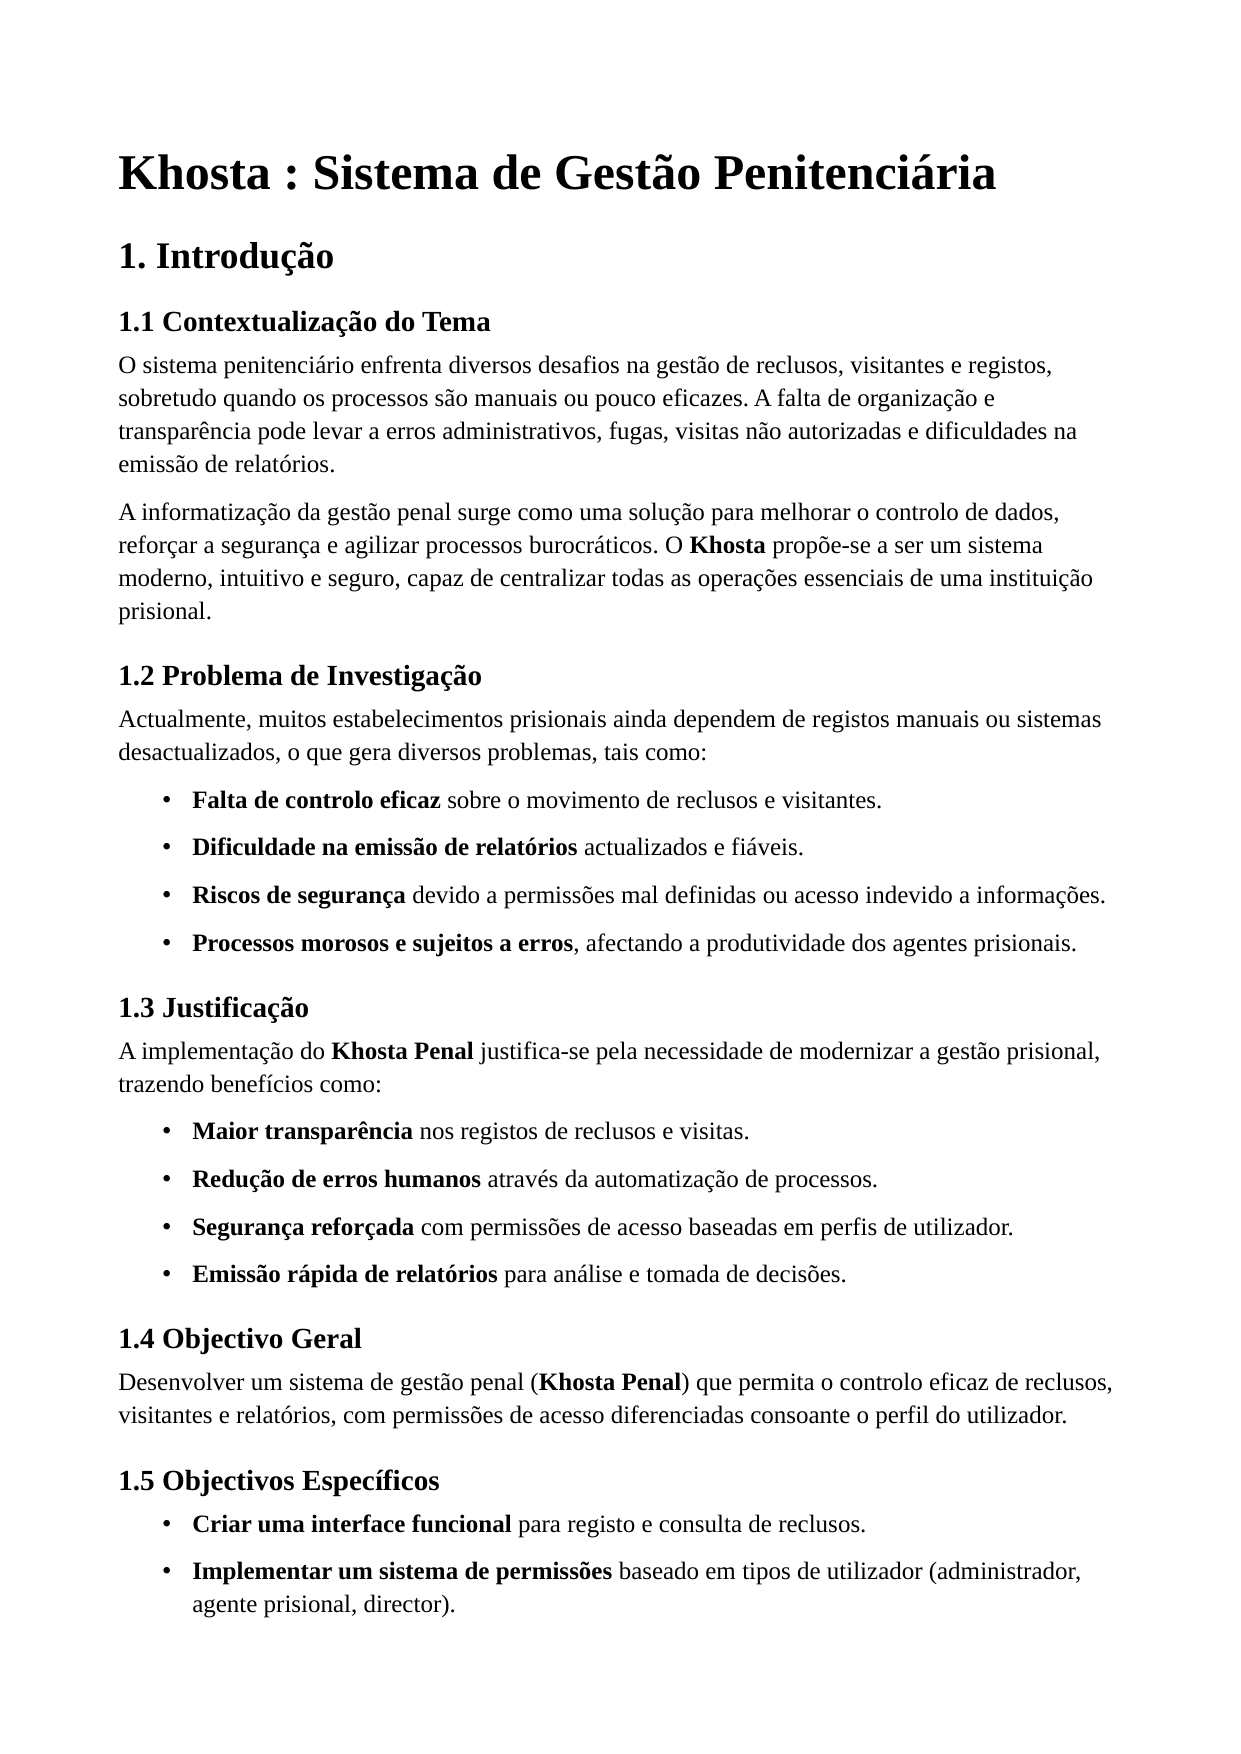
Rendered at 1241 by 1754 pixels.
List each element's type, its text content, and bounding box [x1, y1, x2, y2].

subtitle 1.3 Justificação [118, 990, 1122, 1023]
subtitle 1.2 Problema de Investigação [118, 658, 1122, 692]
subtitle 1.5 Objectivos Específicos [118, 1463, 1122, 1496]
subtitle 1.1 Contextualização do Tema [118, 304, 1122, 338]
text A implementação do Khosta Penal justifica-se pela necessidade de modernizar a gestão prisional, trazendo benefícios como: [118, 1036, 1122, 1098]
list Criar uma interface funcional para registo e consulta de reclusos. [162, 1509, 1122, 1537]
list Dificuldade na emissão de relatórios actualizados e fiáveis. [162, 832, 1122, 861]
text O sistema penitenciário enfrenta diversos desafios na gestão de reclusos, visitantes e registos, sobretudo quando os processos são manuais ou pouco eficazes. A falta de organização e transparência pode levar a erros administrativos, fugas, visitas não autorizadas e dificuldades na emissão de relatórios. [118, 350, 1122, 478]
text A informatização da gestão penal surge como uma solução para melhorar o controlo de dados, reforçar a segurança e agilizar processos burocráticos. O Khosta propõe-se a ser um sistema moderno, intuitivo e seguro, capaz de centralizar todas as operações essenciais de uma instituição prisional. [118, 497, 1122, 625]
list Processos morosos e sujeitos a erros, afectando a produtividade dos agentes prisionais. [162, 928, 1122, 956]
list Falta de controlo eficaz sobre o movimento de reclusos e visitantes. [162, 785, 1122, 813]
list Riscos de segurança devido a permissões mal definidas ou acesso indevido a informações. [162, 880, 1122, 909]
list Maior transparência nos registos de reclusos e visitas. [162, 1116, 1122, 1145]
subtitle 1.4 Objectivo Geral [118, 1321, 1122, 1355]
list Redução de erros humanos através da automatização de processos. [162, 1164, 1122, 1193]
list Segurança reforçada com permissões de acesso baseadas em perfis de utilizador. [162, 1212, 1122, 1240]
text Actualmente, muitos estabelecimentos prisionais ainda dependem de registos manuais ou sistemas desactualizados, o que gera diversos problemas, tais como: [118, 704, 1122, 766]
text Desenvolver um sistema de gestão penal (Khosta Penal) que permita o controlo eficaz de reclusos, visitantes e relatórios, com permissões de acesso diferenciadas consoante o perfil do utilizador. [118, 1367, 1122, 1429]
list Implementar um sistema de permissões baseado em tipos de utilizador (administrador, agente prisional, director). [162, 1556, 1122, 1618]
subtitle 1. Introdução [118, 234, 1122, 277]
subtitle Khosta : Sistema de Gestão Penitenciária [118, 143, 1122, 201]
list Emissão rápida de relatórios para análise e tomada de decisões. [162, 1259, 1122, 1288]
